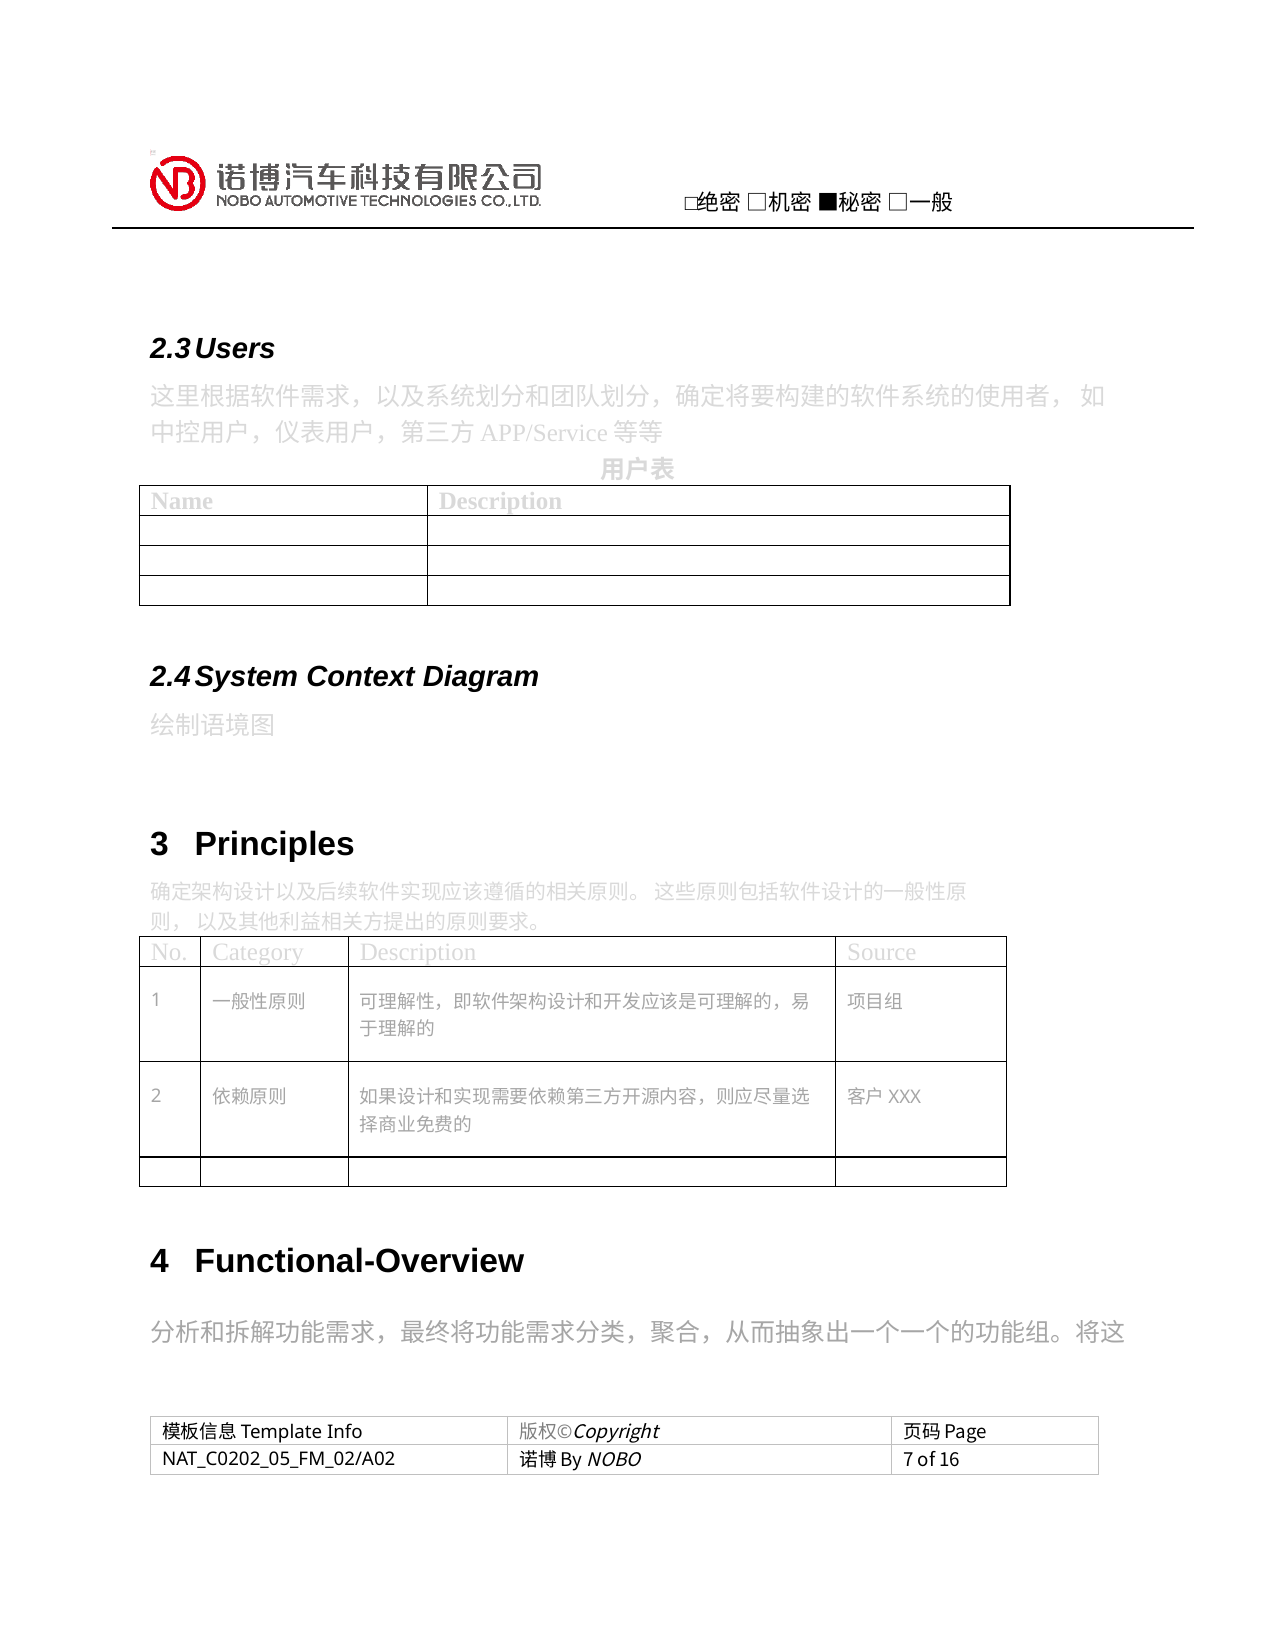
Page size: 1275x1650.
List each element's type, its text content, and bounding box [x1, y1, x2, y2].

table_header Description [349, 937, 835, 966]
table_cell [428, 516, 1009, 545]
table_cell [349, 1158, 835, 1186]
table_cell 项目组 [836, 967, 1006, 1061]
text 确定架构设计以及后续软件实现应该遵循的相关原则。 这些原则包括软件设计的一般性原 则， 以及其他利益相关方提出的原则要求。 [150, 875, 1125, 936]
table_cell [836, 1158, 1006, 1186]
table_header Name [140, 486, 427, 515]
table_header Description [428, 486, 1009, 515]
table_cell 可理解性，即软件架构设计和开发应该是可理解的，易于理解的 [349, 967, 835, 1061]
table_header Source [836, 937, 1006, 966]
table_header Category [201, 937, 348, 966]
subtitle Functional-Overview [150, 1241, 1125, 1279]
table_cell [428, 546, 1009, 575]
table_cell 1 [140, 967, 200, 1061]
subtitle Users [150, 331, 1125, 364]
text 这里根据软件需求，以及系统划分和团队划分，确定将要构建的软件系统的使用者， 如中控用户，仪表用户，第三方APP/Service等等 [150, 377, 1125, 449]
table_cell 依赖原则 [201, 1062, 348, 1156]
table_cell 2 [140, 1062, 200, 1156]
table_cell [140, 1158, 200, 1186]
subtitle System Context Diagram [150, 659, 1125, 693]
table_cell [201, 1158, 348, 1186]
text 用户表 [150, 449, 1125, 485]
text 分析和拆解功能需求，最终将功能需求分类，聚合，从而抽象出一个一个的功能组。将这 [150, 1312, 1125, 1348]
table_header No. [140, 937, 200, 966]
table_cell 如果设计和实现需要依赖第三方开源内容，则应尽量选择商业免费的 [349, 1062, 835, 1156]
table_cell [428, 576, 1009, 604]
subtitle Principles [150, 824, 1125, 863]
table_cell [140, 546, 427, 575]
picture [150, 149, 541, 211]
table_cell 一般性原则 [201, 967, 348, 1061]
table_cell [140, 576, 427, 604]
table_cell 客户XXX [836, 1062, 1006, 1156]
text 绘制语境图 [150, 705, 1125, 742]
table_cell [140, 516, 427, 545]
